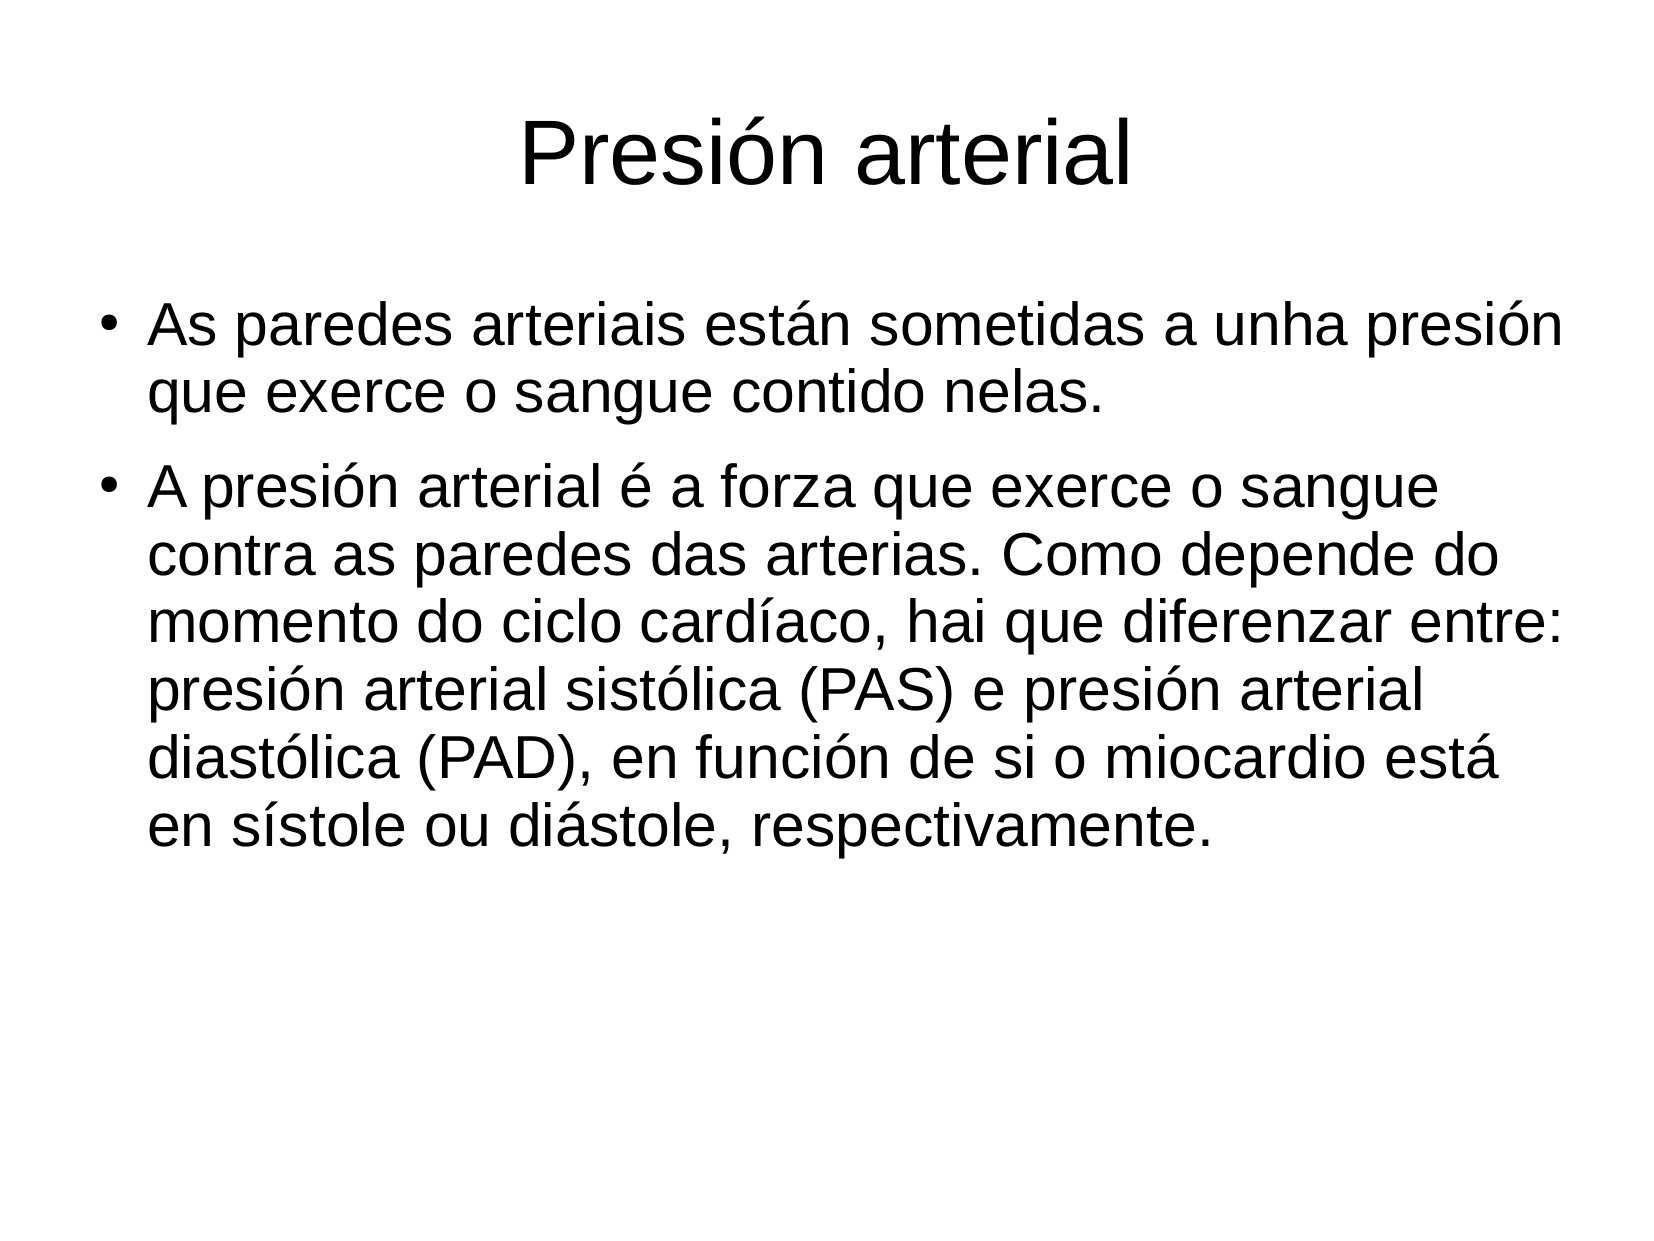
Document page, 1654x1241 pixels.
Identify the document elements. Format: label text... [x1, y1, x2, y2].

title Presión arterial [82, 49, 1571, 257]
list As paredes arteriais están sometidas a unha presión que exerce o sangue contido nelas. A presión arterial é a forza que exerce o sangue contra as paredes das arterias. Como depende do momento do ciclo cardíaco, hai que diferenzar entre: presión arterial sistólica (PAS) e presión arterial diastólica (PAD), en función de si o miocardio está en sístole ou diástole, respectivamente. [82, 290, 1571, 1010]
